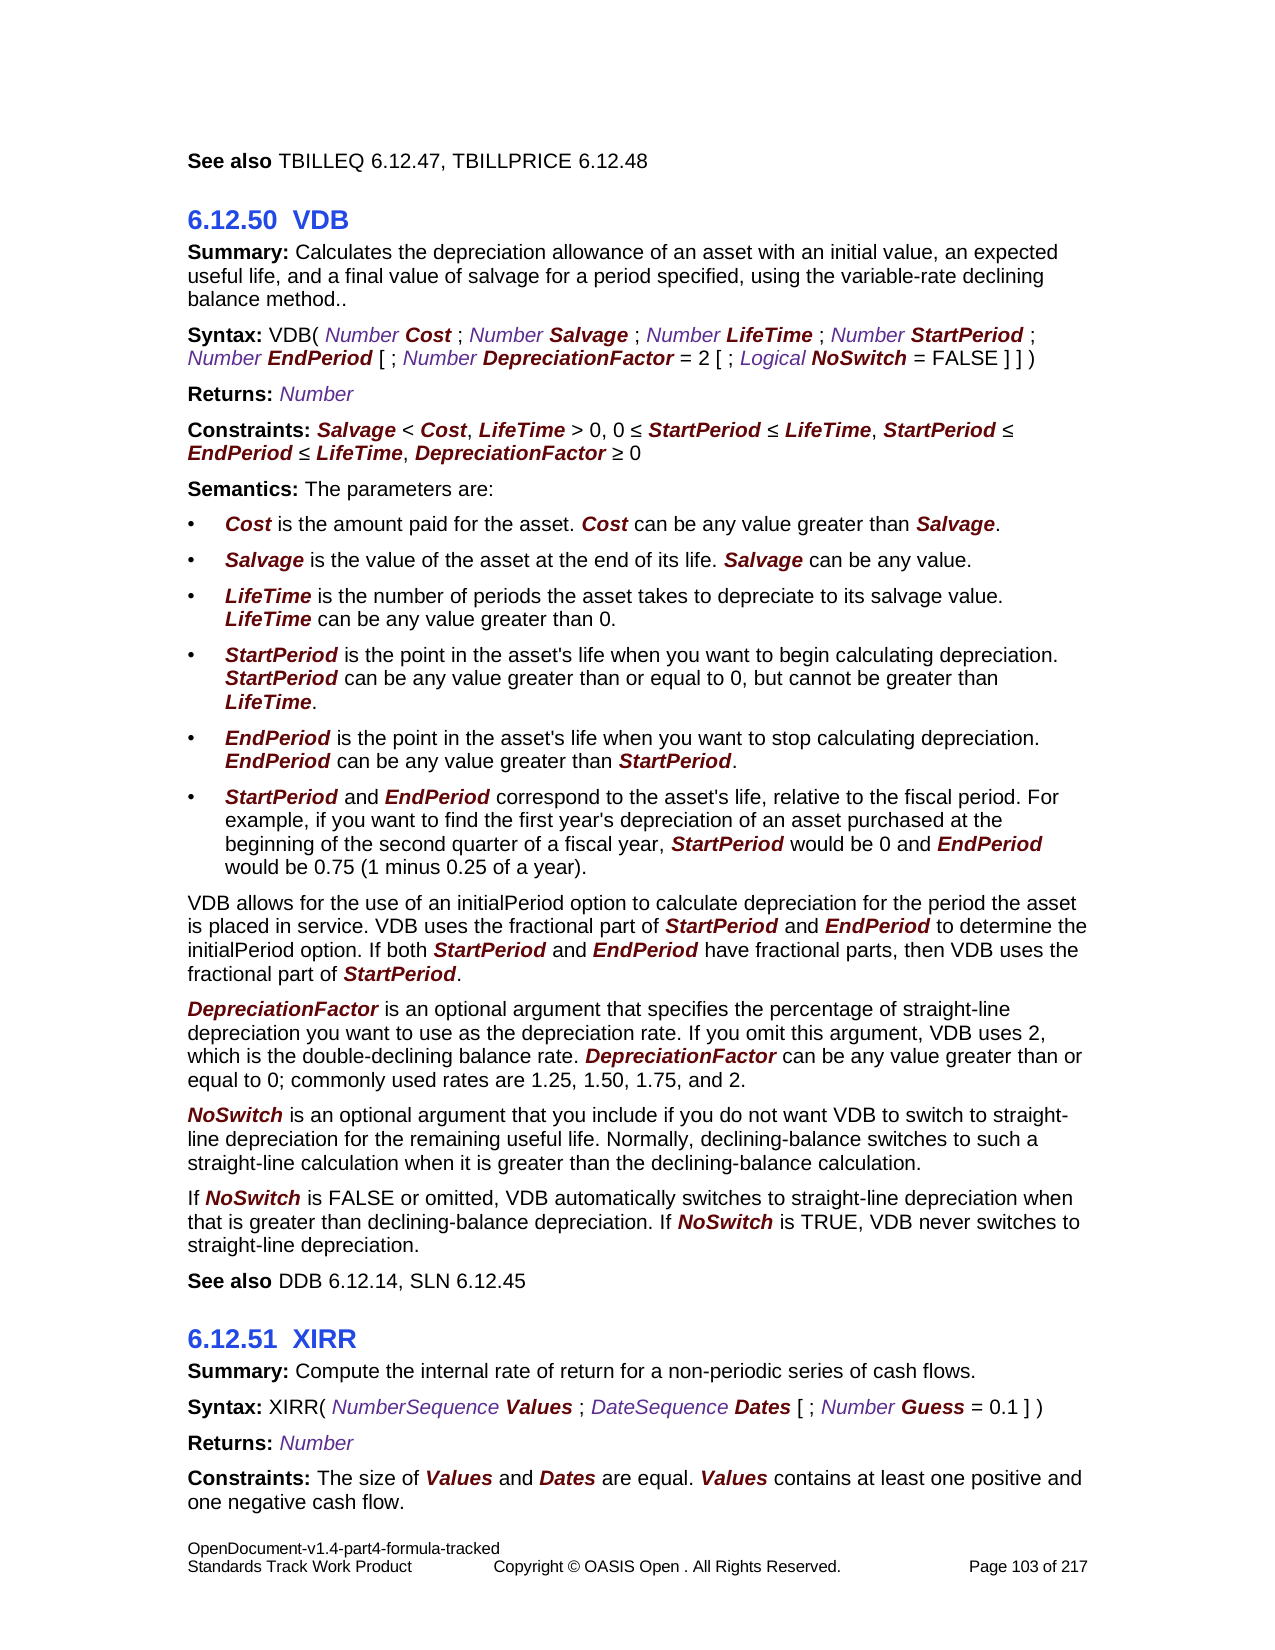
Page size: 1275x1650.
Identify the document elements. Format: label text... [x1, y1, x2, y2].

text NoSwitch is an optional argument that you include if you do not want VDB to switch to straight-line depreciation for the remaining useful life. Normally, declining-balance switches to such a straight-line calculation when it is greater than the declining-balance calculation. [187, 1104, 1088, 1174]
text Semantics: The parameters are: [187, 477, 1088, 501]
text Constraints: Salvage < Cost, LifeTime > 0, 0 ≤ StartPeriod ≤ LifeTime, StartPeriod ≤ EndPeriod ≤ LifeTime, DepreciationFactor ≥ 0 [187, 418, 1088, 465]
list Salvage is the value of the asset at the end of its life. Salvage can be any value. [187, 548, 1088, 572]
list StartPeriod and EndPeriod correspond to the asset's life, relative to the fiscal period. For example, if you want to find the first year's depreciation of an asset purchased at the beginning of the second quarter of a fiscal year, StartPeriod would be 0 and EndPeriod would be 0.75 (1 minus 0.25 of a year). [187, 785, 1088, 879]
text See also TBILLEQ 6.12.47, TBILLPRICE 6.12.48 [187, 150, 1088, 173]
text Summary: Compute the internal rate of return for a non-periodic series of cash flows. [187, 1360, 1088, 1383]
text VDB allows for the use of an initialPeriod option to calculate depreciation for the period the asset is placed in service. VDB uses the fractional part of StartPeriod and EndPeriod to determine the initialPeriod option. If both StartPeriod and EndPeriod have fractional parts, then VDB uses the fractional part of StartPeriod. [187, 891, 1088, 986]
text Syntax: VDB( Number Cost ; Number Salvage ; Number LifeTime ; Number StartPeriod ; Number EndPeriod [ ; Number DepreciationFactor = 2 [ ; Logical NoSwitch = FALSE ] ] ) [187, 323, 1088, 370]
list StartPeriod is the point in the asset's life when you want to begin calculating depreciation. StartPeriod can be any value greater than or equal to 0, but cannot be greater than LifeTime. [187, 643, 1088, 714]
text See also DDB 6.12.14, SLN 6.12.45 [187, 1269, 1088, 1293]
list Cost is the amount paid for the asset. Cost can be any value greater than Salvage. [187, 513, 1088, 536]
text DepreciationFactor is an optional argument that specifies the percentage of straight-line depreciation you want to use as the depreciation rate. If you omit this argument, VDB uses 2, which is the double-declining balance rate. DepreciationFactor can be any value greater than or equal to 0; commonly used rates are 1.25, 1.50, 1.75, and 2. [187, 998, 1088, 1092]
list LifeTime is the number of periods the asset takes to depreciate to its salvage value. LifeTime can be any value greater than 0. [187, 584, 1088, 631]
text Returns: Number [187, 1431, 1088, 1455]
subtitle VDB [187, 204, 1088, 234]
text Summary: Calculates the depreciation allowance of an asset with an initial value, an expected useful life, and a final value of salvage for a period specified, using the variable-rate declining balance method.. [187, 241, 1088, 311]
text If NoSwitch is FALSE or omitted, VDB automatically switches to straight-line depreciation when that is greater than declining-balance depreciation. If NoSwitch is TRUE, VDB never switches to straight-line depreciation. [187, 1187, 1088, 1257]
text Syntax: XIRR( NumberSequence Values ; DateSequence Dates [ ; Number Guess = 0.1 ] ) [187, 1396, 1088, 1419]
subtitle XIRR [187, 1324, 1088, 1354]
text Constraints: The size of Values and Dates are equal. Values contains at least one positive and one negative cash flow. [187, 1467, 1088, 1514]
text Returns: Number [187, 382, 1088, 406]
list EndPeriod is the point in the asset's life when you want to stop calculating depreciation. EndPeriod can be any value greater than StartPeriod. [187, 726, 1088, 773]
